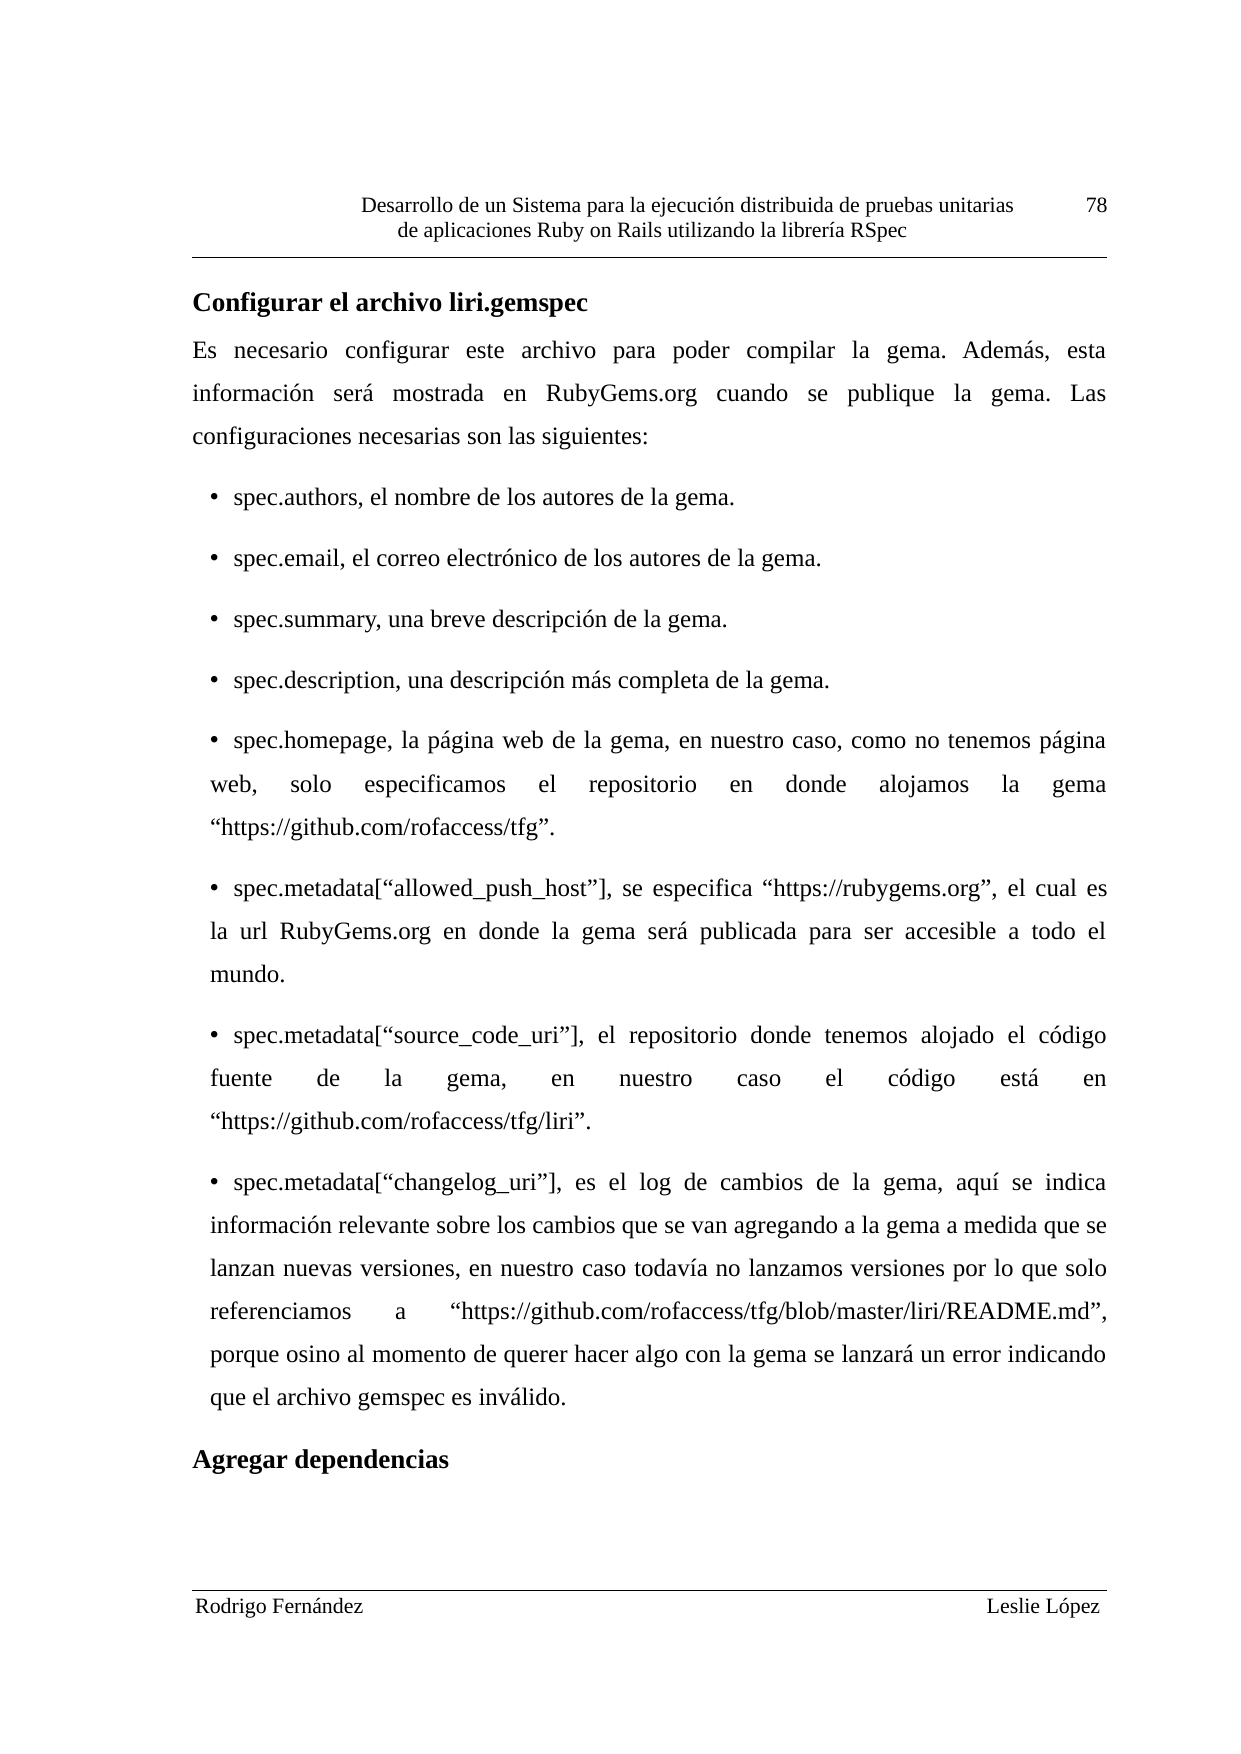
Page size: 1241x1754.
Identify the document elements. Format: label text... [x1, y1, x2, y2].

text Configurar el archivo liri.gemspec [192, 286, 1107, 317]
list spec.metadata[“changelog_uri”], es el log de cambios de la gema, aquí se indica información relevante sobre los cambios que se van agregando a la gema a medida que se lanzan nuevas versiones, en nuestro caso todavía no lanzamos versiones por lo que solo referenciamos a “https://github.com/rofaccess/tfg/blob/master/liri/README.md”, porque osino al momento de querer hacer algo con la gema se lanzará un error indicando que el archivo gemspec es inválido. [210, 1167, 1107, 1411]
list spec.email, el correo electrónico de los autores de la gema. [210, 543, 1107, 572]
text Agregar dependencias [192, 1443, 1107, 1474]
list spec.description, una descripción más completa de la gema. [210, 665, 1107, 693]
list spec.metadata[“source_code_uri”], el repositorio donde tenemos alojado el código fuente de la gema, en nuestro caso el código está en “https://github.com/rofaccess/tfg/liri”. [210, 1020, 1107, 1135]
list spec.metadata[“allowed_push_host”], se especifica “https://rubygems.org”, el cual es la url RubyGems.org en donde la gema será publicada para ser accesible a todo el mundo. [210, 873, 1107, 988]
list spec.homepage, la página web de la gema, en nuestro caso, como no tenemos página web, solo especificamos el repositorio en donde alojamos la gema “https://github.com/rofaccess/tfg”. [210, 726, 1107, 841]
text Es necesario configurar este archivo para poder compilar la gema. Además, esta información será mostrada en RubyGems.org cuando se publique la gema. Las configuraciones necesarias son las siguientes: [192, 335, 1107, 450]
list spec.authors, el nombre de los autores de la gema. [210, 482, 1107, 511]
list spec.summary, una breve descripción de la gema. [210, 604, 1107, 633]
